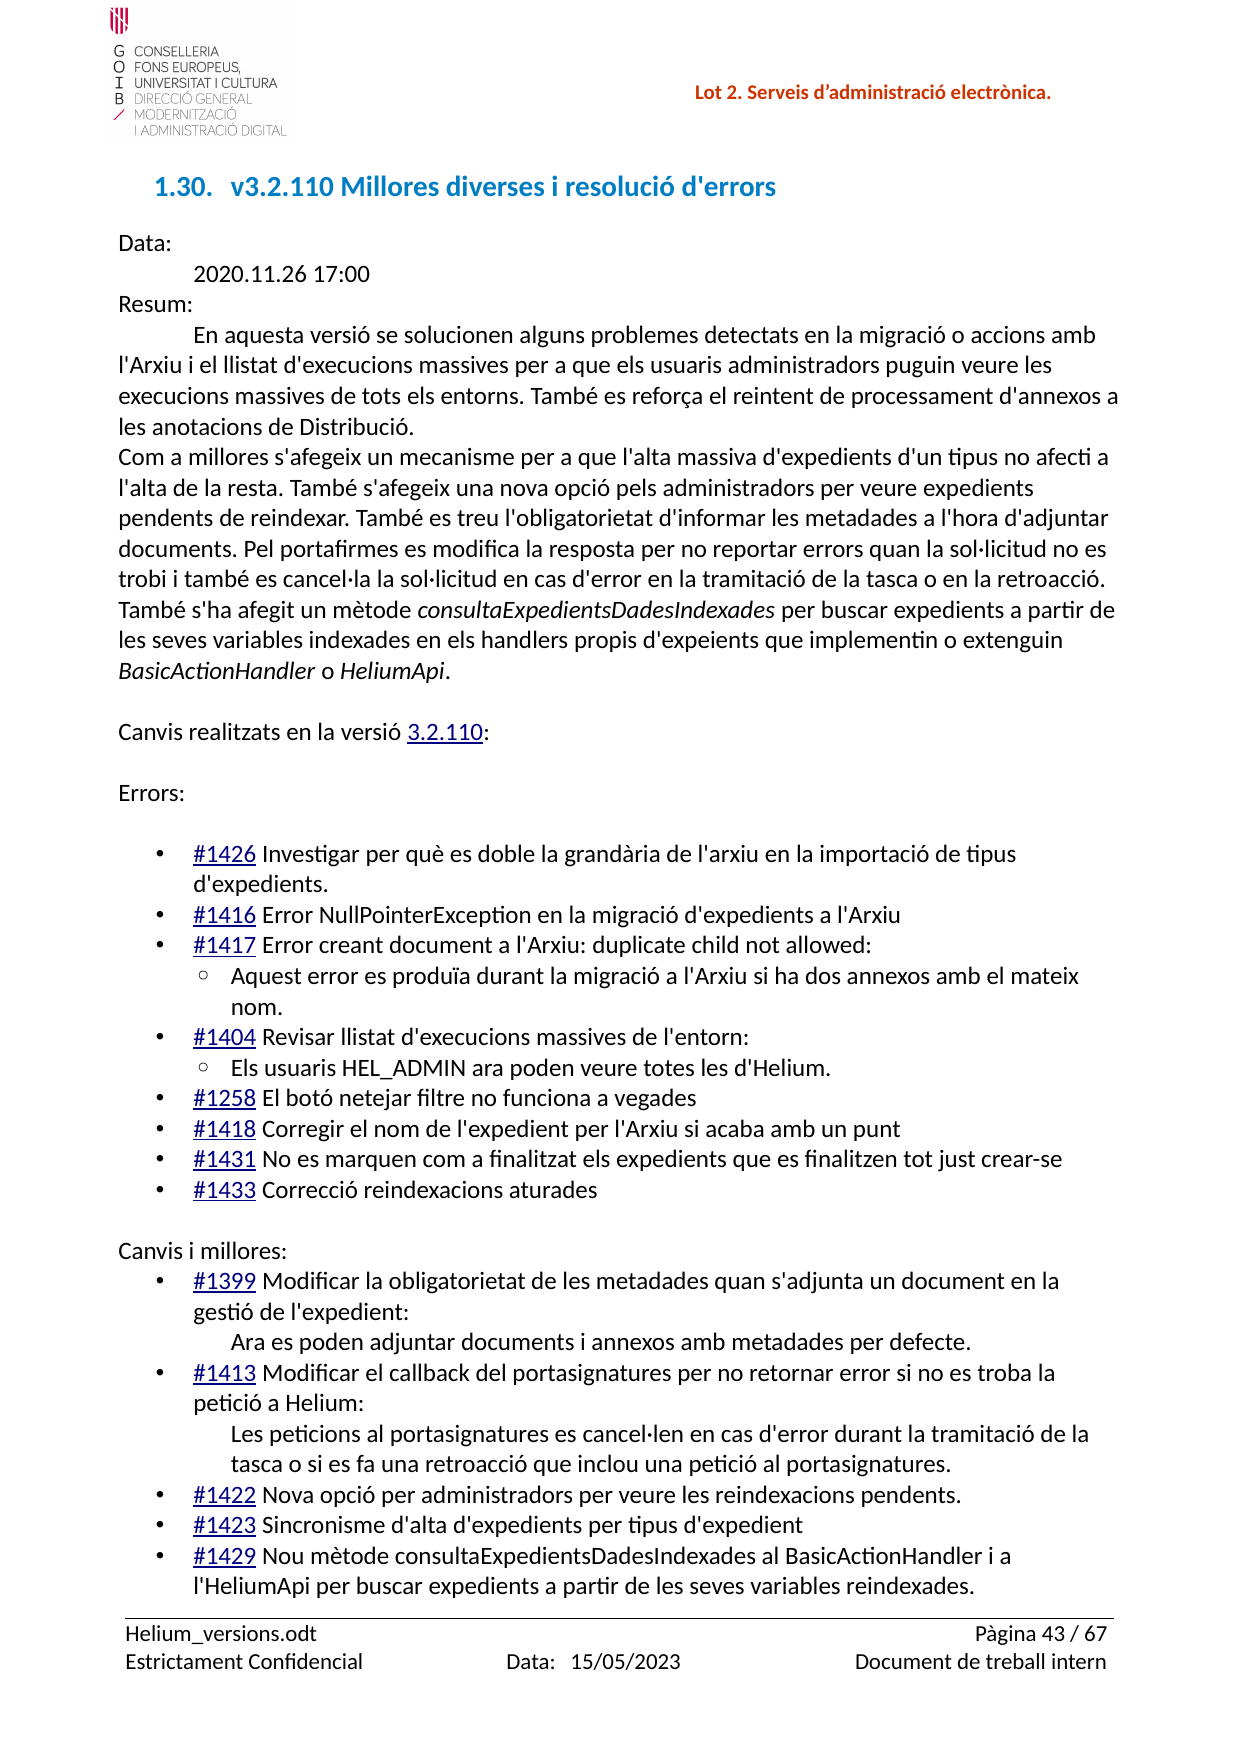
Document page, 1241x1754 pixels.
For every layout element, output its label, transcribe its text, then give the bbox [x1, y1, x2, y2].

list #1416 Error NullPointerException en la migració d'expedients a l'Arxiu [156, 899, 1122, 929]
picture [100, 0, 297, 144]
subtitle v3.2.110 Millores diverses i resolució d'errors [153, 168, 1122, 204]
text 2020.11.26 17:00 [118, 258, 1122, 289]
list #1433 Correcció reindexacions aturades [156, 1174, 1122, 1204]
list #1413 Modificar el callback del portasignatures per no retornar error si no es troba la petició a Helium: [156, 1357, 1122, 1418]
list #1431 No es marquen com a finalitzat els expedients que es finalitzen tot just crear-se [156, 1143, 1122, 1174]
list Les peticions al portasignatures es cancel·len en cas d'error durant la tramitació de la tasca o si es fa una retroacció que inclou una petició al portasignatures. [193, 1418, 1122, 1479]
text En aquesta versió se solucionen alguns problemes detectats en la migració o accions amb l'Arxiu i el llistat d'execucions massives per a que els usuaris administradors puguin veure les execucions massives de tots els entorns. També es reforça el reintent de processament d'annexos a les anotacions de Distribució. [118, 319, 1122, 441]
list #1422 Nova opció per administradors per veure les reindexacions pendents. [156, 1479, 1122, 1509]
list #1399 Modificar la obligatorietat de les metadades quan s'adjunta un document en la gestió de l'expedient: [156, 1265, 1122, 1326]
text Com a millores s'afegeix un mecanisme per a que l'alta massiva d'expedients d'un tipus no afecti a l'alta de la resta. També s'afegeix una nova opció pels administradors per veure expedients pendents de reindexar. També es treu l'obligatorietat d'informar les metadades a l'hora d'adjuntar documents. Pel portafirmes es modifica la resposta per no reportar errors quan la sol·licitud no es trobi i també es cancel·la la sol·licitud en cas d'error en la tramitació de la tasca o en la retroacció. També s'ha afegit un mètode consultaExpedientsDadesIndexades per buscar expedients a partir de les seves variables indexades en els handlers propis d'expeients que implementin o extenguin BasicActionHandler o HeliumApi. [118, 441, 1122, 685]
text Canvis i millores: [118, 1235, 1122, 1265]
list Els usuaris HEL_ADMIN ara poden veure totes les d'Helium. [193, 1052, 1122, 1082]
list #1423 Sincronisme d'alta d'expedients per tipus d'expedient [156, 1509, 1122, 1540]
text Data: [118, 228, 1122, 258]
list #1426 Investigar per què es doble la grandària de l'arxiu en la importació de tipus d'expedients. [156, 838, 1122, 899]
text Resum: [118, 289, 1122, 319]
list #1258 El botó netejar filtre no funciona a vegades [156, 1082, 1122, 1113]
list #1417 Error creant document a l'Arxiu: duplicate child not allowed: [156, 929, 1122, 960]
list #1404 Revisar llistat d'execucions massives de l'entorn: [156, 1021, 1122, 1052]
list Aquest error es produïa durant la migració a l'Arxiu si ha dos annexos amb el mateix nom. [193, 960, 1122, 1021]
list Ara es poden adjuntar documents i annexos amb metadades per defecte. [193, 1326, 1122, 1357]
text Canvis realitzats en la versió 3.2.110: [118, 716, 1122, 746]
list #1429 Nou mètode consultaExpedientsDadesIndexades al BasicActionHandler i a l'HeliumApi per buscar expedients a partir de les seves variables reindexades. [156, 1540, 1122, 1601]
list #1418 Corregir el nom de l'expedient per l'Arxiu si acaba amb un punt [156, 1113, 1122, 1143]
text Errors: [118, 777, 1122, 807]
